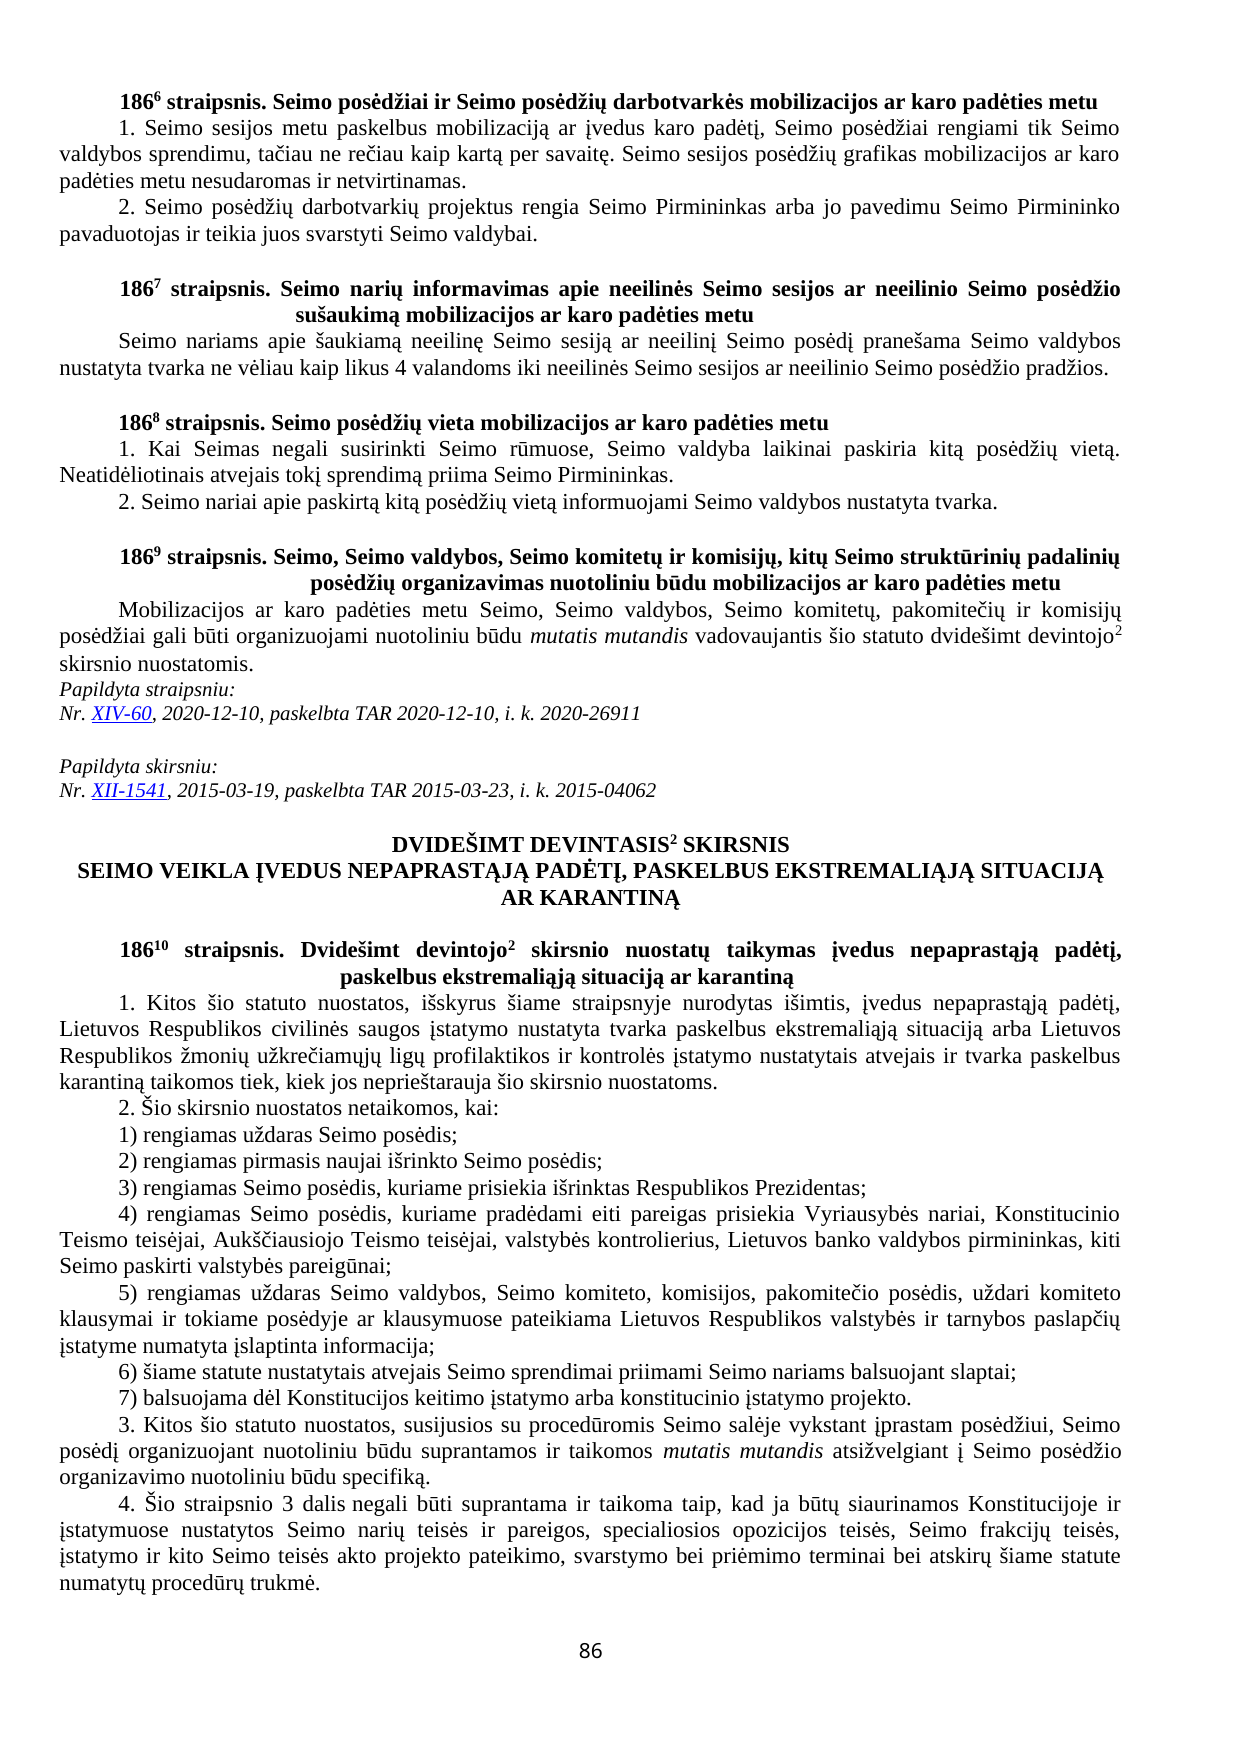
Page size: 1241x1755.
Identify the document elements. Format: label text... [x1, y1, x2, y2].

text 5) rengiamas uždaras Seimo valdybos, Seimo komiteto, komisijos, pakomitečio posėdis, uždari komiteto klausymai ir tokiame posėdyje ar klausymuose pateikiama Lietuvos Respublikos valstybės ir tarnybos paslapčių įstatyme numatyta įslaptinta informacija; [59, 1279, 1122, 1358]
text 1. Seimo sesijos metu paskelbus mobilizaciją ar įvedus karo padėtį, Seimo posėdžiai rengiami tik Seimo valdybos sprendimu, tačiau ne rečiau kaip kartą per savaitę. Seimo sesijos posėdžių grafikas mobilizacijos ar karo padėties metu nesudaromas ir netvirtinamas. [59, 114, 1122, 193]
text 1869 straipsnis. Seimo, Seimo valdybos, Seimo komitetų ir komisijų, kitų Seimo struktūrinių padalinių posėdžių organizavimas nuotoliniu būdu mobilizacijos ar karo padėties metu [119, 543, 1122, 596]
text Nr. XIV-60, 2020-12-10, paskelbta TAR 2020-12-10, i. k. 2020-26911 [59, 701, 1122, 725]
text 7) balsuojama dėl Konstitucijos keitimo įstatymo arba konstitucinio įstatymo projekto. [59, 1384, 1122, 1411]
text 1) rengiamas uždaras Seimo posėdis; [59, 1121, 1122, 1147]
text 6) šiame statute nustatytais atvejais Seimo sprendimai priimami Seimo nariams balsuojant slaptai; [59, 1358, 1122, 1384]
text 2. Seimo nariai apie paskirtą kitą posėdžių vietą informuojami Seimo valdybos nustatyta tvarka. [59, 488, 1122, 514]
text 1868 straipsnis. Seimo posėdžių vieta mobilizacijos ar karo padėties metu [59, 409, 1122, 435]
text 2) rengiamas pirmasis naujai išrinkto Seimo posėdis; [59, 1147, 1122, 1173]
text 1. Kitos šio statuto nuostatos, išskyrus šiame straipsnyje nurodytas išimtis, įvedus nepaprastąją padėtį, Lietuvos Respublikos civilinės saugos įstatymo nustatyta tvarka paskelbus ekstremaliąją situaciją arba Lietuvos Respublikos žmonių užkrečiamųjų ligų profilaktikos ir kontrolės įstatymo nustatytais atvejais ir tvarka paskelbus karantiną taikomos tiek, kiek jos neprieštarauja šio skirsnio nuostatoms. [59, 989, 1122, 1094]
text 4) rengiamas Seimo posėdis, kuriame pradėdami eiti pareigas prisiekia Vyriausybės nariai, Konstitucinio Teismo teisėjai, Aukščiausiojo Teismo teisėjai, valstybės kontrolierius, Lietuvos banko valdybos pirmininkas, kiti Seimo paskirti valstybės pareigūnai; [59, 1200, 1122, 1279]
text Nr. XII-1541, 2015-03-19, paskelbta TAR 2015-03-23, i. k. 2015-04062 [59, 778, 1122, 802]
text 1. Kai Seimas negali susirinkti Seimo rūmuose, Seimo valdyba laikinai paskiria kitą posėdžių vietą. Neatidėliotinais atvejais tokį sprendimą priima Seimo Pirmininkas. [59, 435, 1122, 488]
text 1867 straipsnis. Seimo narių informavimas apie neeilinės Seimo sesijos ar neeilinio Seimo posėdžio sušaukimą mobilizacijos ar karo padėties metu [119, 275, 1122, 327]
text Seimo nariams apie šaukiamą neeilinę Seimo sesiją ar neeilinį Seimo posėdį pranešama Seimo valdybos nustatyta tvarka ne vėliau kaip likus 4 valandoms iki neeilinės Seimo sesijos ar neeilinio Seimo posėdžio pradžios. [59, 327, 1122, 380]
text 18610 straipsnis. Dvidešimt devintojo2 skirsnio nuostatų taikymas įvedus nepaprastąją padėtį, paskelbus ekstremaliąją situaciją ar karantiną [119, 936, 1122, 989]
text DVIDEŠIMT DEVINTASIS2 SKIRSNIS [59, 831, 1122, 857]
text Papildyta skirsniu: [59, 754, 1122, 778]
text Mobilizacijos ar karo padėties metu Seimo, Seimo valdybos, Seimo komitetų, pakomitečių ir komisijų posėdžiai gali būti organizuojami nuotoliniu būdu mutatis mutandis vadovaujantis šio statuto dvidešimt devintojo2 skirsnio nuostatomis. [59, 596, 1122, 677]
text 3) rengiamas Seimo posėdis, kuriame prisiekia išrinktas Respublikos Prezidentas; [59, 1173, 1122, 1200]
text 2. Šio skirsnio nuostatos netaikomos, kai: [59, 1094, 1122, 1121]
text seimo veikla ĮVEDUS nepaprastąją padėtį, paskelbus EKSTREMALIĄJĄ SITUACIJĄ ar karantiną [59, 857, 1122, 910]
text Papildyta straipsniu: [59, 677, 1122, 701]
text 4. Šio straipsnio 3 dalis negali būti suprantama ir taikoma taip, kad ja būtų siaurinamos Konstitucijoje ir įstatymuose nustatytos Seimo narių teisės ir pareigos, specialiosios opozicijos teisės, Seimo frakcijų teisės, įstatymo ir kito Seimo teisės akto projekto pateikimo, svarstymo bei priėmimo terminai bei atskirų šiame statute numatytų procedūrų trukmė. [59, 1490, 1122, 1595]
text 3. Kitos šio statuto nuostatos, susijusios su procedūromis Seimo salėje vykstant įprastam posėdžiui, Seimo posėdį organizuojant nuotoliniu būdu suprantamos ir taikomos mutatis mutandis atsižvelgiant į Seimo posėdžio organizavimo nuotoliniu būdu specifiką. [59, 1411, 1122, 1490]
text 1866 straipsnis. Seimo posėdžiai ir Seimo posėdžių darbotvarkės mobilizacijos ar karo padėties metu [119, 88, 1122, 114]
text 2. Seimo posėdžių darbotvarkių projektus rengia Seimo Pirmininkas arba jo pavedimu Seimo Pirmininko pavaduotojas ir teikia juos svarstyti Seimo valdybai. [59, 193, 1122, 246]
